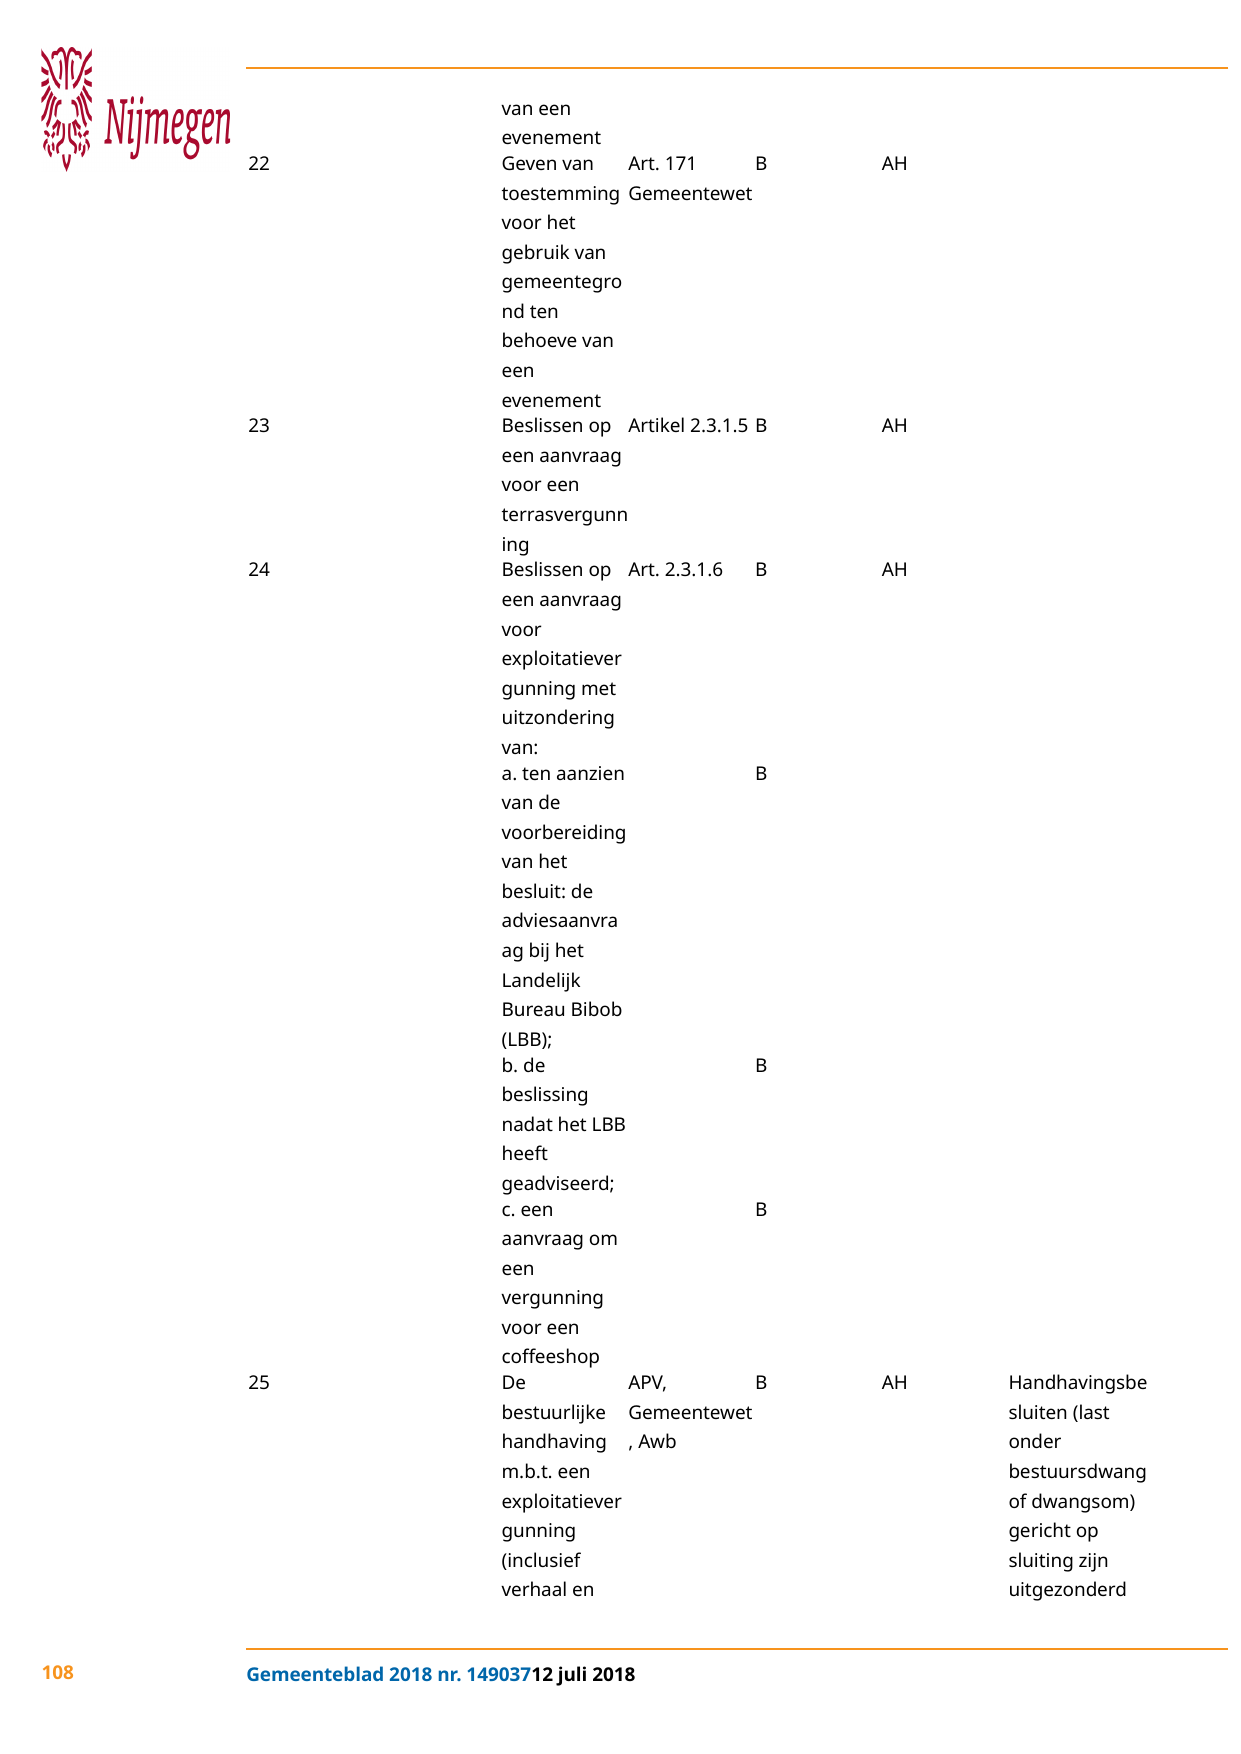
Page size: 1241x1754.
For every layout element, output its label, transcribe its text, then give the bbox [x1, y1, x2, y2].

table_cell Art. 2.3.1.6 [628, 557, 755, 760]
table_cell [1008, 1052, 1152, 1196]
table_cell AH [882, 1370, 1008, 1602]
table_cell B [755, 413, 882, 557]
table_cell AH [882, 150, 1008, 412]
picture [41, 47, 231, 172]
table_cell [882, 95, 1008, 150]
table_cell [248, 1196, 501, 1369]
table_cell c. een aanvraag om een vergunning voor een coffeeshop [501, 1196, 628, 1369]
table_cell Beslissen op een aanvraag voor een terrasvergunning [501, 413, 628, 557]
table_cell B [755, 1052, 882, 1196]
table_cell [628, 95, 755, 150]
table_cell [1008, 150, 1152, 412]
table_cell 25 [248, 1370, 501, 1602]
table_cell [755, 95, 882, 150]
table_cell De bestuurlijke handhaving m.b.t. een exploitatievergunning (inclusief verhaal en [501, 1370, 628, 1602]
table_cell 24 [248, 557, 501, 760]
table_cell AH [882, 557, 1008, 760]
table_cell b. de beslissing nadat het LBB heeft geadviseerd; [501, 1052, 628, 1196]
table_cell APV, Gemeentewet, Awb [628, 1370, 755, 1602]
table_cell B [755, 1196, 882, 1369]
table_cell [882, 1196, 1008, 1369]
table_cell B [755, 557, 882, 760]
table_cell [1008, 413, 1152, 557]
table_cell AH [882, 413, 1008, 557]
table_cell Art. 171 Gemeentewet [628, 150, 755, 412]
table_cell Artikel 2.3.1.5 [628, 413, 755, 557]
table_cell [248, 95, 501, 150]
table_cell 22 [248, 150, 501, 412]
table_cell B [755, 1370, 882, 1602]
table_cell [1008, 557, 1152, 760]
table_cell [248, 760, 501, 1052]
table_cell [882, 1052, 1008, 1196]
table_cell Handhavingsbesluiten (last onder bestuursdwang of dwangsom) gericht op sluiting zijn uitgezonderd [1008, 1370, 1152, 1602]
table_cell B [755, 150, 882, 412]
table_cell a. ten aanzien van de voorbereiding van het besluit: de adviesaanvraag bij het Landelijk Bureau Bibob (LBB); [501, 760, 628, 1052]
table_cell [628, 1196, 755, 1369]
table_cell [1008, 1196, 1152, 1369]
table_cell van een evenement [501, 95, 628, 150]
table_cell Geven van toestemming voor het gebruik van gemeentegrond ten behoeve van een evenement [501, 150, 628, 412]
table_cell 23 [248, 413, 501, 557]
table_cell [628, 760, 755, 1052]
table_cell [248, 1052, 501, 1196]
table_cell [628, 1052, 755, 1196]
table_cell [882, 760, 1008, 1052]
table_cell [1008, 760, 1152, 1052]
table_cell B [755, 760, 882, 1052]
table_cell Beslissen op een aanvraag voor exploitatievergunning met uitzondering van: [501, 557, 628, 760]
table_cell [1008, 95, 1152, 150]
